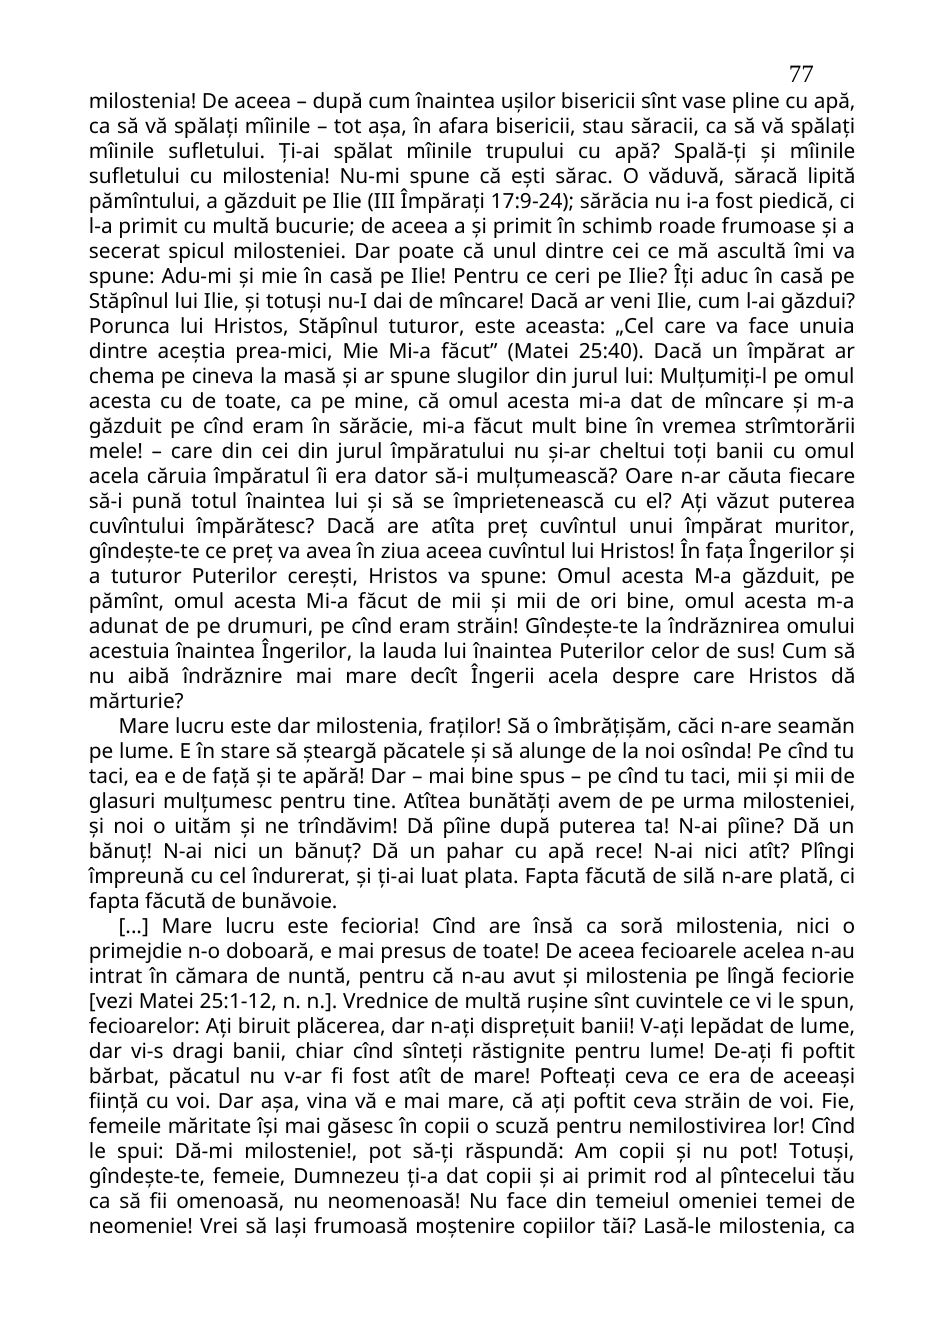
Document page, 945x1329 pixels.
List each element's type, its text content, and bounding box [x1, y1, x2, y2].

text milostenia! De aceea – după cum înaintea uşilor bisericii sînt vase pline cu apă, ca să vă spălaţi mîinile – tot aşa, în afara bisericii, stau săracii, ca să vă spălaţi mîinile sufletului. Ţi-ai spălat mîinile trupului cu apă? Spală-ţi şi mîinile sufletului cu milostenia! Nu-mi spune că eşti sărac. O văduvă, săracă lipită pămîntului, a găzduit pe Ilie (III Împăraţi 17:9-24); sărăcia nu i-a fost piedică, ci l-a primit cu multă bucurie; de aceea a şi primit în schimb roade frumoase şi a secerat spicul milosteniei. Dar poate că unul dintre cei ce mă ascultă îmi va spune: Adu-mi şi mie în casă pe Ilie! Pentru ce ceri pe Ilie? Îţi aduc în casă pe Stăpînul lui Ilie, şi totuşi nu-I dai de mîncare! Dacă ar veni Ilie, cum l-ai găzdui? Porunca lui Hristos, Stăpînul tuturor, este aceasta: „Cel care va face unuia dintre aceştia prea-mici, Mie Mi-a făcut” (Matei 25:40). Dacă un împărat ar chema pe cineva la masă şi ar spune slugilor din jurul lui: Mulţumiţi-l pe omul acesta cu de toate, ca pe mine, că omul acesta mi-a dat de mîncare şi m-a găzduit pe cînd eram în sărăcie, mi-a făcut mult bine în vremea strîmtorării mele! – care din cei din jurul împăratului nu şi-ar cheltui toţi banii cu omul acela căruia împăratul îi era dator să-i mulţumească? Oare n-ar căuta fiecare să-i pună totul înaintea lui şi să se împrietenească cu el? Aţi văzut puterea cuvîntului împărătesc? Dacă are atîta preţ cuvîntul unui împărat muritor, gîndeşte-te ce preţ va avea în ziua aceea cuvîntul lui Hristos! În faţa Îngerilor şi a tuturor Puterilor cereşti, Hristos va spune: Omul acesta M-a găzduit‚ pe pămînt, omul acesta Mi-a făcut de mii şi mii de ori bine, omul acesta m-a adunat de pe drumuri, pe cînd eram străin! Gîndeşte-te la îndrăznirea omului acestuia înaintea Îngerilor, la lauda lui înaintea Puterilor celor de sus! Cum să nu aibă îndrăznire mai mare decît Îngerii acela despre care Hristos dă mărturie? [89, 89, 856, 714]
text Mare lucru este dar milostenia, fraţilor! Să o îmbrăţişăm, căci n-are seamăn pe lume. E în stare să şteargă păcatele şi să alunge de la noi osînda! Pe cînd tu taci, ea e de faţă şi te apără! Dar – mai bine spus – pe cînd tu taci, mii şi mii de glasuri mulţumesc pentru tine. Atîtea bunătăţi avem de pe urma milosteniei, şi noi o uităm şi ne trîndăvim! Dă pîine după puterea ta! N-ai pîine? Dă un bănuţ! N-ai nici un bănuţ? Dă un pahar cu apă rece! N-ai nici atît? Plîngi împreună cu cel îndurerat, şi ţi-ai luat plata. Fapta făcută de silă n-are plată, ci fapta făcută de bunăvoie. [89, 714, 856, 914]
text [...] Mare lucru este fecioria! Cînd are însă ca soră milostenia, nici o primejdie n-o doboară, e mai presus de toate! De aceea fecioarele acelea n-au intrat în cămara de nuntă, pentru că n-au avut şi milostenia pe lîngă feciorie [vezi Matei 25:1-12, n. n.]. Vrednice de multă ruşine sînt cuvintele ce vi le spun, fecioarelor: Aţi biruit plăcerea, dar n-aţi dispreţuit banii! V-aţi lepădat de lume, dar vi-s dragi banii, chiar cînd sînteţi răstignite pentru lume! De-aţi fi poftit bărbat, păcatul nu v-ar fi fost atît de mare! Pofteaţi ceva ce era de aceeaşi fiinţă cu voi. Dar aşa, vina vă e mai mare, că aţi poftit ceva străin de voi. Fie, femeile măritate îşi mai găsesc în copii o scuză pentru nemilostivirea lor! Cînd le spui: Dă-mi milostenie!, pot să-ţi răspundă: Am copii şi nu pot! Totuşi, gîndeşte-te, femeie, Dumnezeu ţi-a dat copii şi ai primit rod al pîntecelui tău ca să fii omenoasă, nu neomenoasă! Nu face din temeiul omeniei temei de neomenie! Vrei să laşi frumoasă moştenire copiilor tăi? Lasă-le milostenia, ca [89, 914, 856, 1239]
